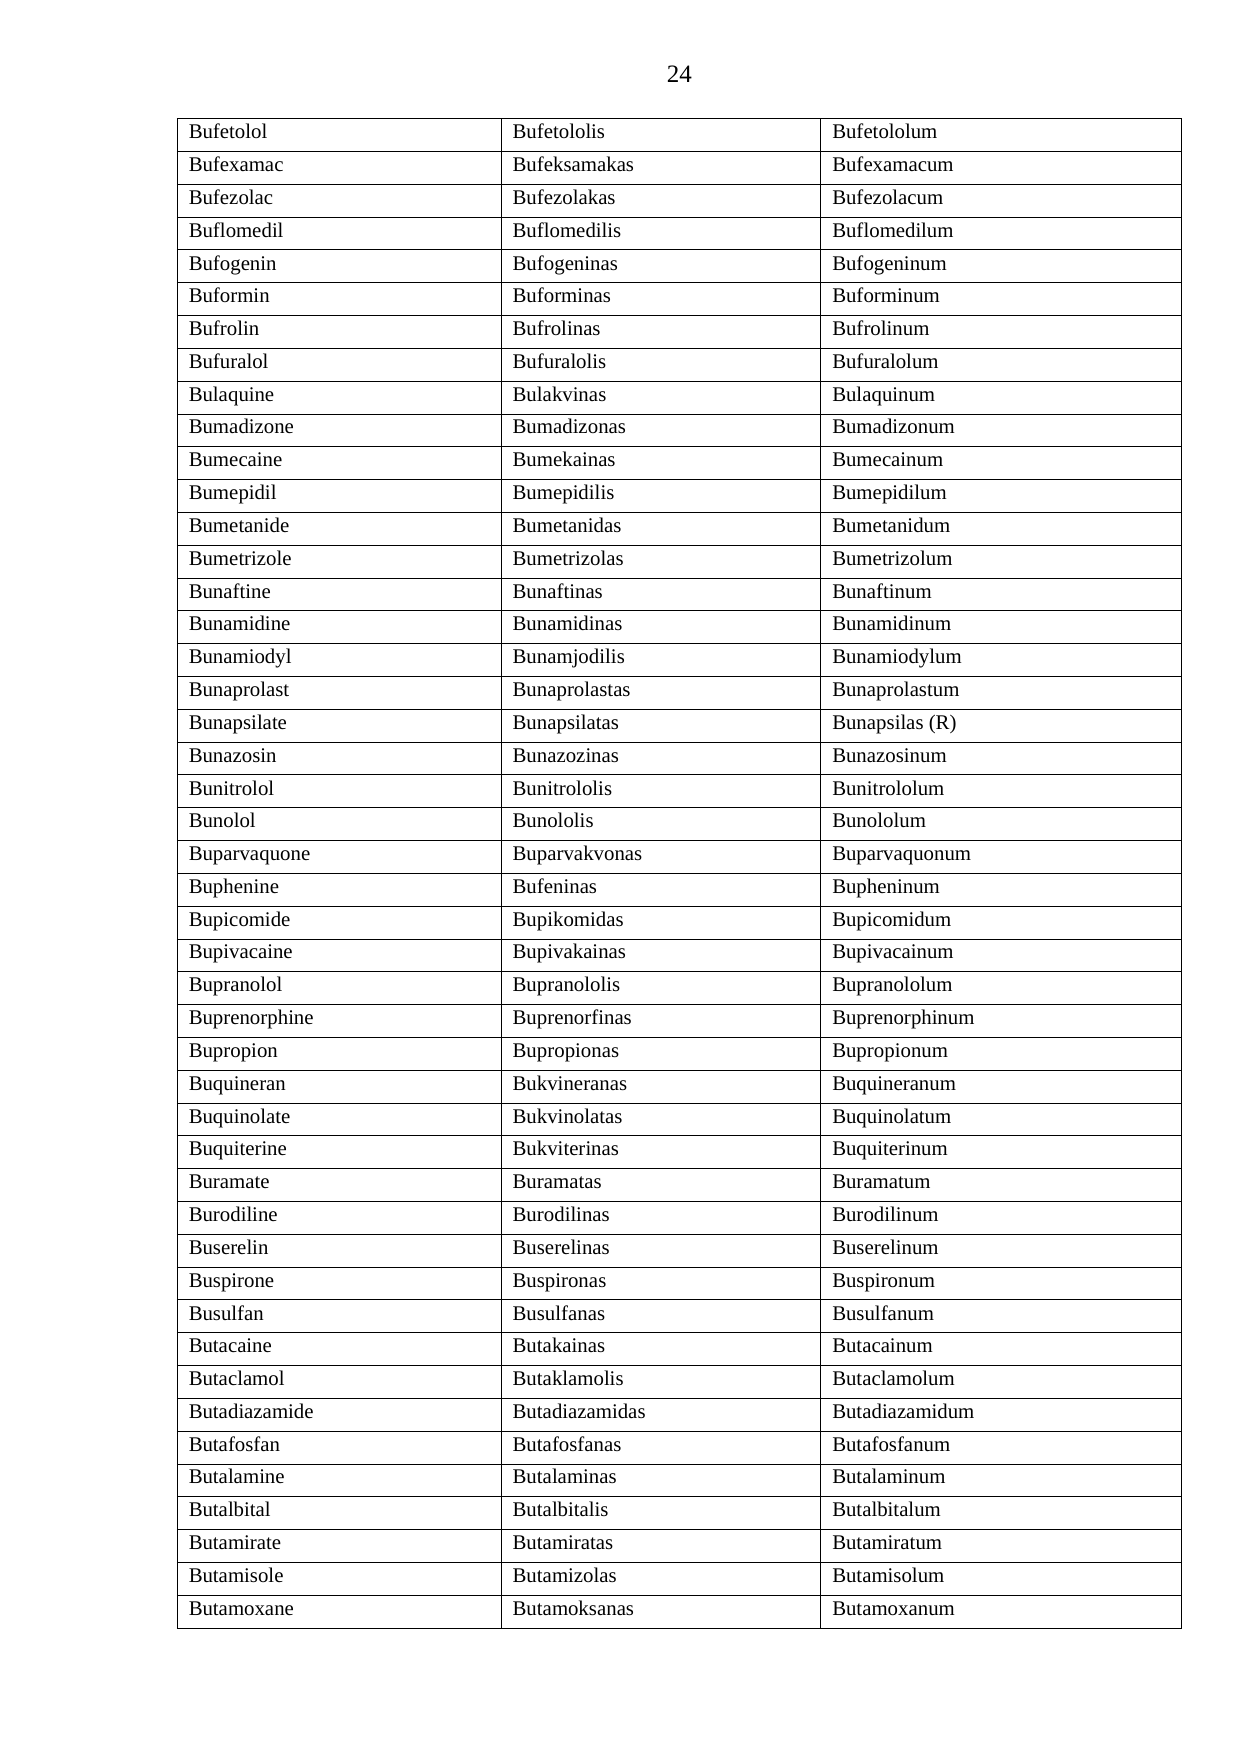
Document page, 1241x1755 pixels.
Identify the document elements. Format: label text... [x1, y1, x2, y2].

table_cell Bunololum [821, 808, 1181, 840]
table_cell Buphenine [178, 874, 501, 906]
table_cell Bunamidine [178, 611, 501, 643]
table_cell Bulaquinum [821, 382, 1181, 413]
table_cell Buforminas [502, 283, 820, 315]
table_cell Bufezolacum [821, 185, 1181, 217]
table_cell Bufogeninum [821, 250, 1181, 282]
table_cell Bumetanidas [502, 513, 820, 545]
table_cell Bunitrololis [502, 775, 820, 807]
table_cell Bupranolol [178, 972, 501, 1004]
table_cell Bumepidilis [502, 480, 820, 512]
table_cell Buflomedilum [821, 218, 1181, 249]
table_cell Bufrolin [178, 316, 501, 348]
table_cell Buserelinum [821, 1235, 1181, 1267]
table_cell Bufexamacum [821, 152, 1181, 184]
table_cell Busulfan [178, 1300, 501, 1332]
table_cell Buforminum [821, 283, 1181, 315]
table_cell Burodilinum [821, 1202, 1181, 1234]
table_cell Bupranololum [821, 972, 1181, 1004]
table_cell Bufezolakas [502, 185, 820, 217]
table_cell Bufuralolum [821, 349, 1181, 381]
table_cell Bupranololis [502, 972, 820, 1004]
table_cell Bumepidilum [821, 480, 1181, 512]
table_cell Butadiazamidum [821, 1399, 1181, 1431]
table_cell Buquinolatum [821, 1104, 1181, 1135]
table_cell Bufexamac [178, 152, 501, 184]
table_cell Butalbitalum [821, 1497, 1181, 1529]
table_cell Bukvinolatas [502, 1104, 820, 1135]
table_cell Butakainas [502, 1333, 820, 1365]
table_cell Butacainum [821, 1333, 1181, 1365]
table_cell Buserelinas [502, 1235, 820, 1267]
table_cell Buspironum [821, 1268, 1181, 1299]
table_cell Bumecaine [178, 447, 501, 479]
table_cell Burodiline [178, 1202, 501, 1234]
table_cell Bunazosinum [821, 743, 1181, 774]
table_cell Bunapsilatas [502, 710, 820, 742]
table_cell Butamiratas [502, 1530, 820, 1562]
table_cell Bumetrizole [178, 546, 501, 577]
table_cell Butadiazamidas [502, 1399, 820, 1431]
table_cell Butadiazamide [178, 1399, 501, 1431]
table_cell Bunaprolastum [821, 677, 1181, 709]
table_cell Bukviterinas [502, 1136, 820, 1168]
table_cell Butamoxane [178, 1596, 501, 1627]
table_cell Buramatum [821, 1169, 1181, 1201]
table_cell Butamirate [178, 1530, 501, 1562]
table_cell Butaclamol [178, 1366, 501, 1398]
table_cell Butamoxanum [821, 1596, 1181, 1627]
table_cell Bupivacainum [821, 940, 1181, 971]
table_cell Buparvaquone [178, 841, 501, 873]
table_cell Buformin [178, 283, 501, 315]
table_cell Butaklamolis [502, 1366, 820, 1398]
table_cell Bunaftinum [821, 579, 1181, 610]
table_cell Bukvineranas [502, 1071, 820, 1102]
table_cell Bumadizonum [821, 415, 1181, 446]
table_cell Bumekainas [502, 447, 820, 479]
table_cell Bunamidinas [502, 611, 820, 643]
table_cell Butalbitalis [502, 1497, 820, 1529]
table_cell Bufogeninas [502, 250, 820, 282]
table_cell Bulakvinas [502, 382, 820, 413]
table_cell Butamiratum [821, 1530, 1181, 1562]
table_cell Buprenorphine [178, 1005, 501, 1037]
table_cell Bumepidil [178, 480, 501, 512]
table_cell Bupropionas [502, 1038, 820, 1070]
table_cell Bufetolol [178, 119, 501, 151]
table_cell Busulfanas [502, 1300, 820, 1332]
table_cell Butamisolum [821, 1563, 1181, 1595]
table_cell Bumetrizolas [502, 546, 820, 577]
table_cell Butamisole [178, 1563, 501, 1595]
table_cell Bunazosin [178, 743, 501, 774]
table_cell Bupicomide [178, 907, 501, 938]
table_cell Bumadizone [178, 415, 501, 446]
table_cell Buquinolate [178, 1104, 501, 1135]
table_cell Buflomedil [178, 218, 501, 249]
table_cell Burodilinas [502, 1202, 820, 1234]
table_cell Buspirone [178, 1268, 501, 1299]
table_cell Bunaftinas [502, 579, 820, 610]
table_cell Busulfanum [821, 1300, 1181, 1332]
table_cell Bupropionum [821, 1038, 1181, 1070]
table_cell Butafosfanum [821, 1432, 1181, 1463]
table_cell Bupivakainas [502, 940, 820, 971]
table_cell Bupivacaine [178, 940, 501, 971]
table_cell Butalaminum [821, 1465, 1181, 1496]
table_cell Bunamiodylum [821, 644, 1181, 676]
table_cell Bupheninum [821, 874, 1181, 906]
table_cell Butalamine [178, 1465, 501, 1496]
table_cell Bunamjodilis [502, 644, 820, 676]
table_cell Bumadizonas [502, 415, 820, 446]
table_cell Butafosfan [178, 1432, 501, 1463]
table_cell Butalaminas [502, 1465, 820, 1496]
table_cell Buprenorphinum [821, 1005, 1181, 1037]
table_cell Bumetanidum [821, 513, 1181, 545]
table_cell Bufetololis [502, 119, 820, 151]
table_cell Bupropion [178, 1038, 501, 1070]
table_cell Buprenorfinas [502, 1005, 820, 1037]
table_cell Bufuralol [178, 349, 501, 381]
table_cell Buquineran [178, 1071, 501, 1102]
table_cell Bufrolinum [821, 316, 1181, 348]
table_cell Bunitrolol [178, 775, 501, 807]
table_cell Bunamidinum [821, 611, 1181, 643]
table_cell Buramate [178, 1169, 501, 1201]
table_cell Bupicomidum [821, 907, 1181, 938]
table_cell Bunololis [502, 808, 820, 840]
table_cell Bunaprolastas [502, 677, 820, 709]
table_cell Bunamiodyl [178, 644, 501, 676]
table_cell Bufetololum [821, 119, 1181, 151]
table_cell Bunaprolast [178, 677, 501, 709]
table_cell Bunolol [178, 808, 501, 840]
table_cell Buquiterine [178, 1136, 501, 1168]
table_cell Buquiterinum [821, 1136, 1181, 1168]
table_cell Bunapsilate [178, 710, 501, 742]
table_cell Buramatas [502, 1169, 820, 1201]
table_cell Buserelin [178, 1235, 501, 1267]
table_cell Buparvakvonas [502, 841, 820, 873]
table_cell Buparvaquonum [821, 841, 1181, 873]
table_cell Bulaquine [178, 382, 501, 413]
table_cell Bufezolac [178, 185, 501, 217]
table_cell Butacaine [178, 1333, 501, 1365]
table_cell Buquineranum [821, 1071, 1181, 1102]
table_cell Bufeninas [502, 874, 820, 906]
table_cell Bunapsilas (R) [821, 710, 1181, 742]
table_cell Bufeksamakas [502, 152, 820, 184]
table_cell Bumecainum [821, 447, 1181, 479]
table_cell Butafosfanas [502, 1432, 820, 1463]
table_cell Butamizolas [502, 1563, 820, 1595]
table_cell Bunaftine [178, 579, 501, 610]
table_cell Buspironas [502, 1268, 820, 1299]
table_cell Butaclamolum [821, 1366, 1181, 1398]
table_cell Bufrolinas [502, 316, 820, 348]
table_cell Butalbital [178, 1497, 501, 1529]
table_cell Bufuralolis [502, 349, 820, 381]
table_cell Bunitrololum [821, 775, 1181, 807]
table_cell Bumetanide [178, 513, 501, 545]
table_cell Bumetrizolum [821, 546, 1181, 577]
table_cell Bufogenin [178, 250, 501, 282]
table_cell Bupikomidas [502, 907, 820, 938]
table_cell Buflomedilis [502, 218, 820, 249]
table_cell Bunazozinas [502, 743, 820, 774]
table_cell Butamoksanas [502, 1596, 820, 1627]
